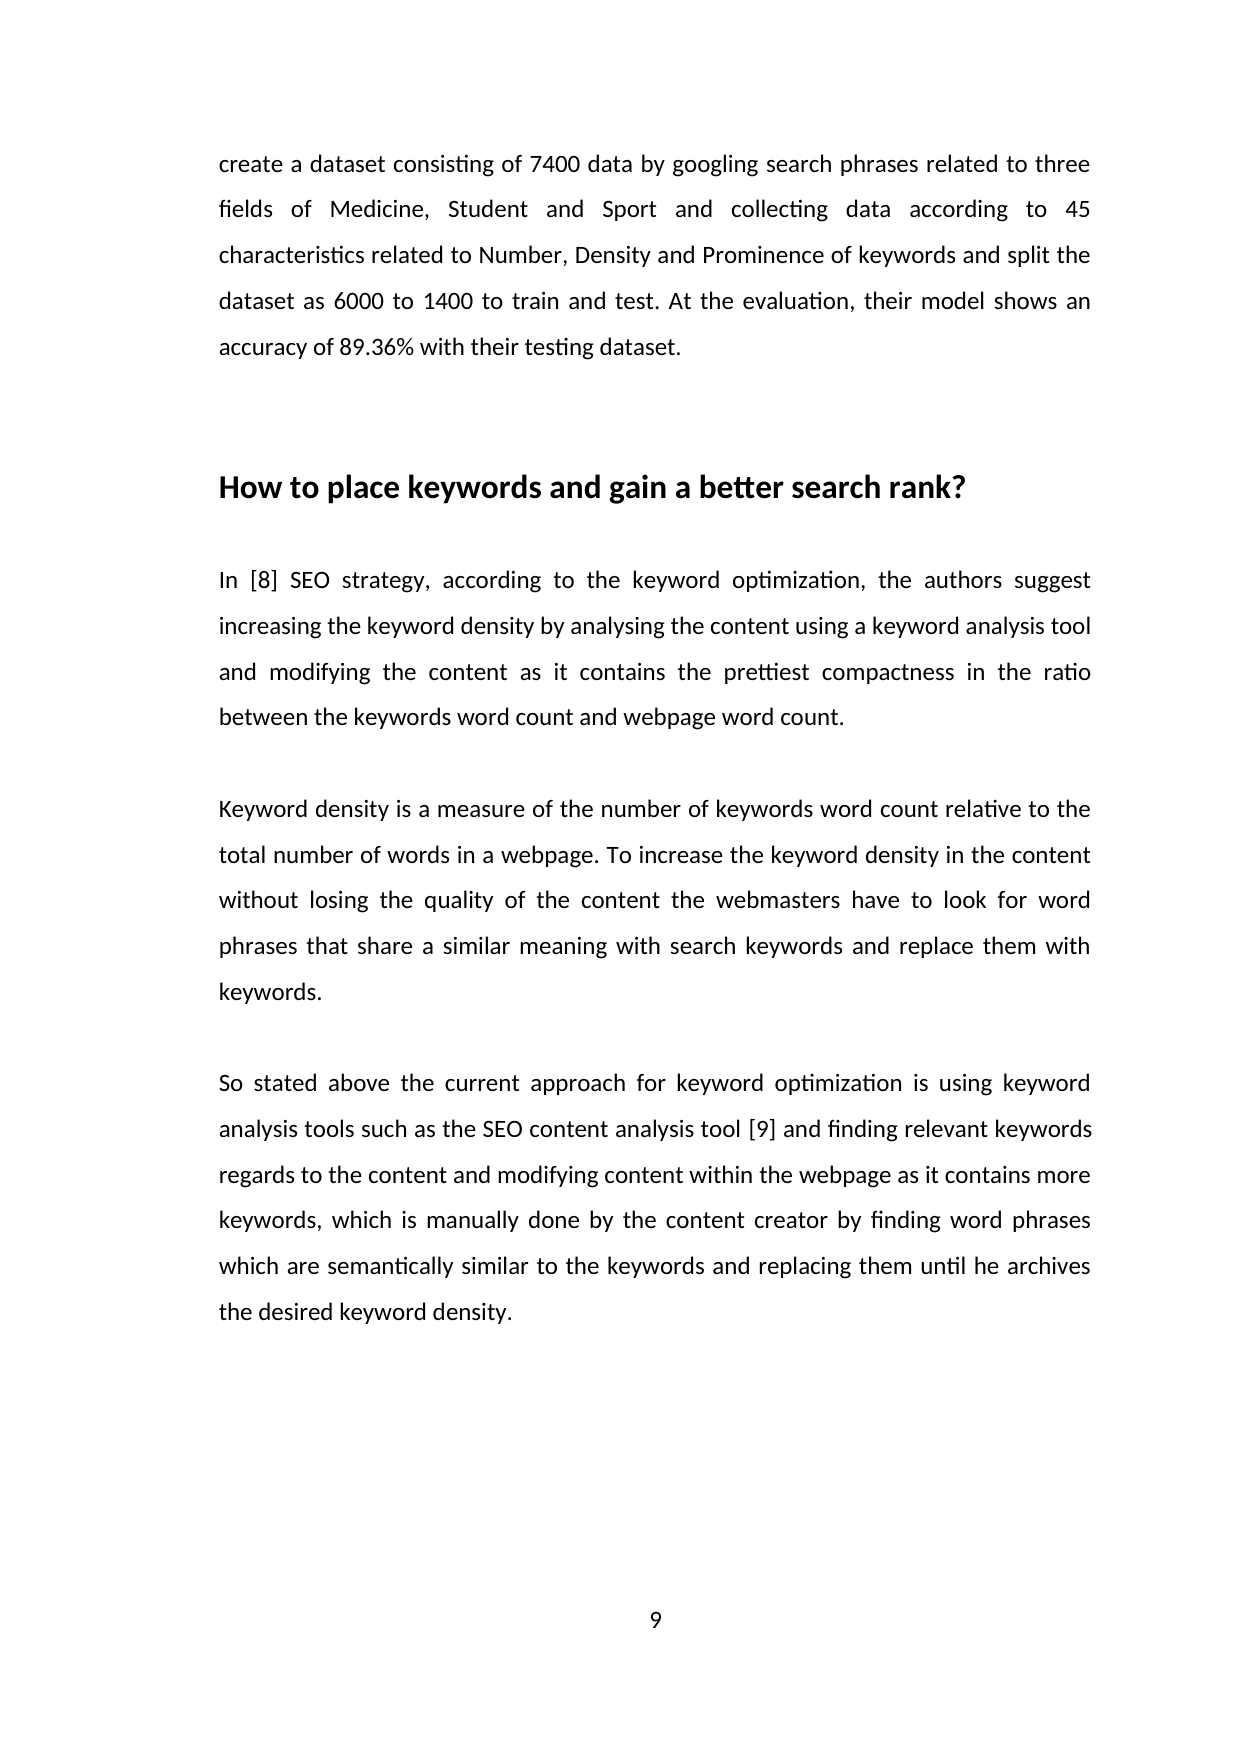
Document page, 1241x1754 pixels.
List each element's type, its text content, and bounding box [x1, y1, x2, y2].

text So stated above the current approach for keyword optimization is using keyword analysis tools such as the SEO content analysis tool [9] and finding relevant keywords regards to the content and modifying content within the webpage as it contains more keywords, which is manually done by the content creator by finding word phrases which are semantically similar to the keywords and replacing them until he archives the desired keyword density. [218, 1067, 1092, 1327]
subtitle How to place keywords and gain a better search rank? [218, 466, 1092, 507]
text create a dataset consisting of 7400 data by googling search phrases related to three fields of Medicine, Student and Sport and collecting data according to 45 characteristics related to Number, Density and Prominence of keywords and split the dataset as 6000 to 1400 to train and test. At the evaluation, their model shows an accuracy of 89.36% with their testing dataset. [218, 148, 1092, 361]
text Keyword density is a measure of the number of keywords word count relative to the total number of words in a webpage. To increase the keyword density in the content without losing the quality of the content the webmasters have to look for word phrases that share a similar meaning with search keywords and replace them with keywords. [218, 793, 1092, 1006]
text In [8] SEO strategy, according to the keyword optimization, the authors suggest increasing the keyword density by analysing the content using a keyword analysis tool and modifying the content as it contains the prettiest compactness in the ratio between the keywords word count and webpage word count. [218, 564, 1092, 732]
